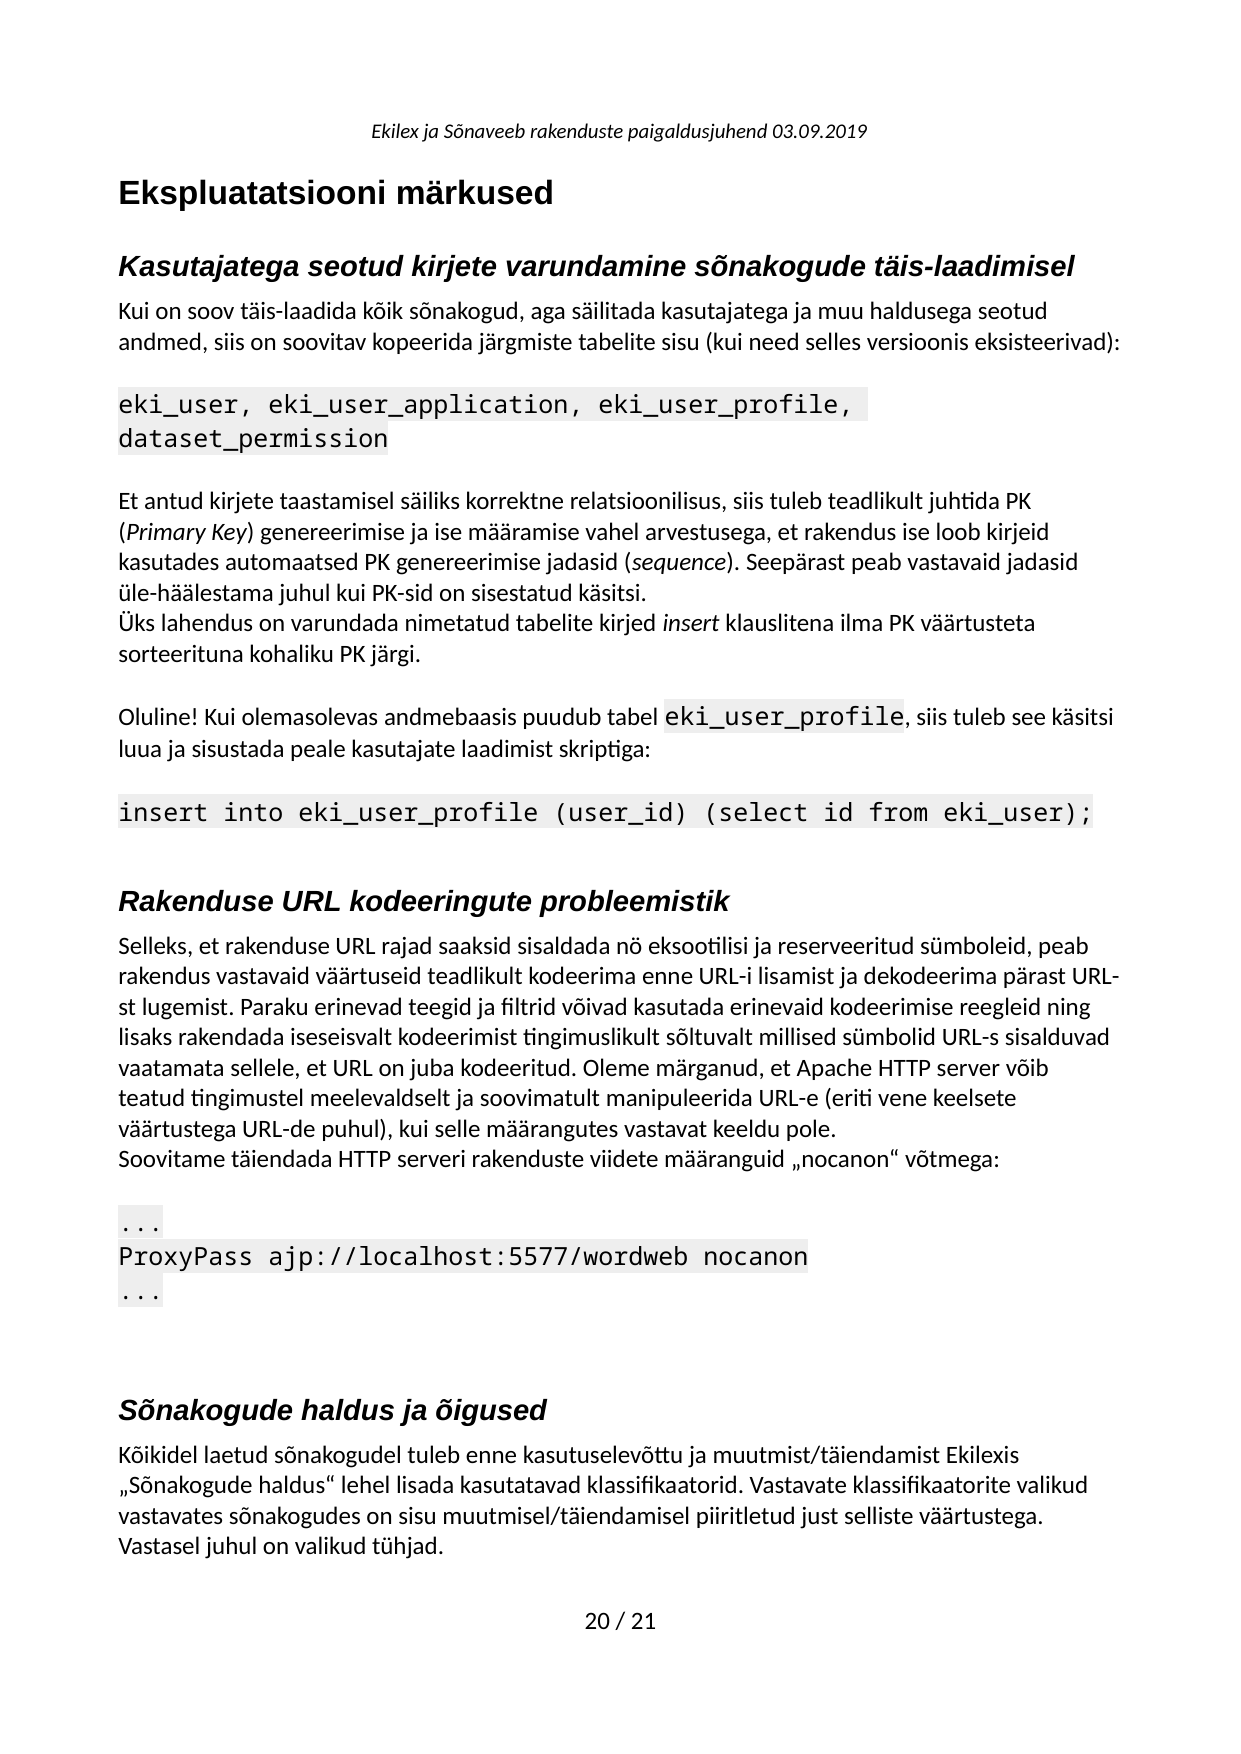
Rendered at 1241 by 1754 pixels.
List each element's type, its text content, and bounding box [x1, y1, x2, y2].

text Üks lahendus on varundada nimetatud tabelite kirjed insert klauslitena ilma PK väärtusteta sorteerituna kohaliku PK järgi. [118, 607, 1122, 668]
text Kõikidel laetud sõnakogudel tuleb enne kasutuselevõttu ja muutmist/täiendamist Ekilexis „Sõnakogude haldus“ lehel lisada kasutatavad klassifikaatorid. Vastavate klassifikaatorite valikud vastavates sõnakogudes on sisu muutmisel/täiendamisel piiritletud just selliste väärtustega. Vastasel juhul on valikud tühjad. [118, 1439, 1122, 1561]
text Selleks, et rakenduse URL rajad saaksid sisaldada nö eksootilisi ja reserveeritud sümboleid, peab rakendus vastavaid väärtuseid teadlikult kodeerima enne URL-i lisamist ja dekodeerima pärast URL-st lugemist. Paraku erinevad teegid ja filtrid võivad kasutada erinevaid kodeerimise reegleid ning lisaks rakendada iseseisvalt kodeerimist tingimuslikult sõltuvalt millised sümbolid URL-s sisalduvad vaatamata sellele, et URL on juba kodeeritud. Oleme märganud, et Apache HTTP server võib teatud tingimustel meelevaldselt ja soovimatult manipuleerida URL-e (eriti vene keelsete väärtustega URL-de puhul), kui selle määrangutes vastavat keeldu pole. [118, 930, 1122, 1143]
subtitle Ekspluatatsiooni märkused [118, 173, 1122, 212]
subtitle Sõnakogude haldus ja õigused [118, 1393, 1122, 1426]
subtitle Rakenduse URL kodeeringute probleemistik [118, 884, 1122, 917]
text ... [118, 1273, 1122, 1307]
text eki_user, eki_user_application, eki_user_profile, dataset_permission [118, 387, 1122, 455]
text Soovitame täiendada HTTP serveri rakenduste viidete määranguid „nocanon“ võtmega: [118, 1143, 1122, 1174]
text Oluline! Kui olemasolevas andmebaasis puudub tabel eki_user_profile, siis tuleb see käsitsi luua ja sisustada peale kasutajate laadimist skriptiga: [118, 699, 1122, 764]
text Kui on soov täis-laadida kõik sõnakogud, aga säilitada kasutajatega ja muu haldusega seotud andmed, siis on soovitav kopeerida järgmiste tabelite sisu (kui need selles versioonis eksisteerivad): [118, 295, 1122, 356]
text ProxyPass ajp://localhost:5577/wordweb nocanon [118, 1238, 1122, 1273]
text Et antud kirjete taastamisel säiliks korrektne relatsioonilisus, siis tuleb teadlikult juhtida PK (Primary Key) genereerimise ja ise määramise vahel arvestusega, et rakendus ise loob kirjeid kasutades automaatsed PK genereerimise jadasid (sequence). Seepärast peab vastavaid jadasid üle-häälestama juhul kui PK-sid on sisestatud käsitsi. [118, 485, 1122, 607]
subtitle Kasutajatega seotud kirjete varundamine sõnakogude täis-laadimisel [118, 249, 1122, 283]
text ... [118, 1204, 1122, 1238]
text insert into eki_user_profile (user_id) (select id from eki_user); [118, 794, 1122, 828]
